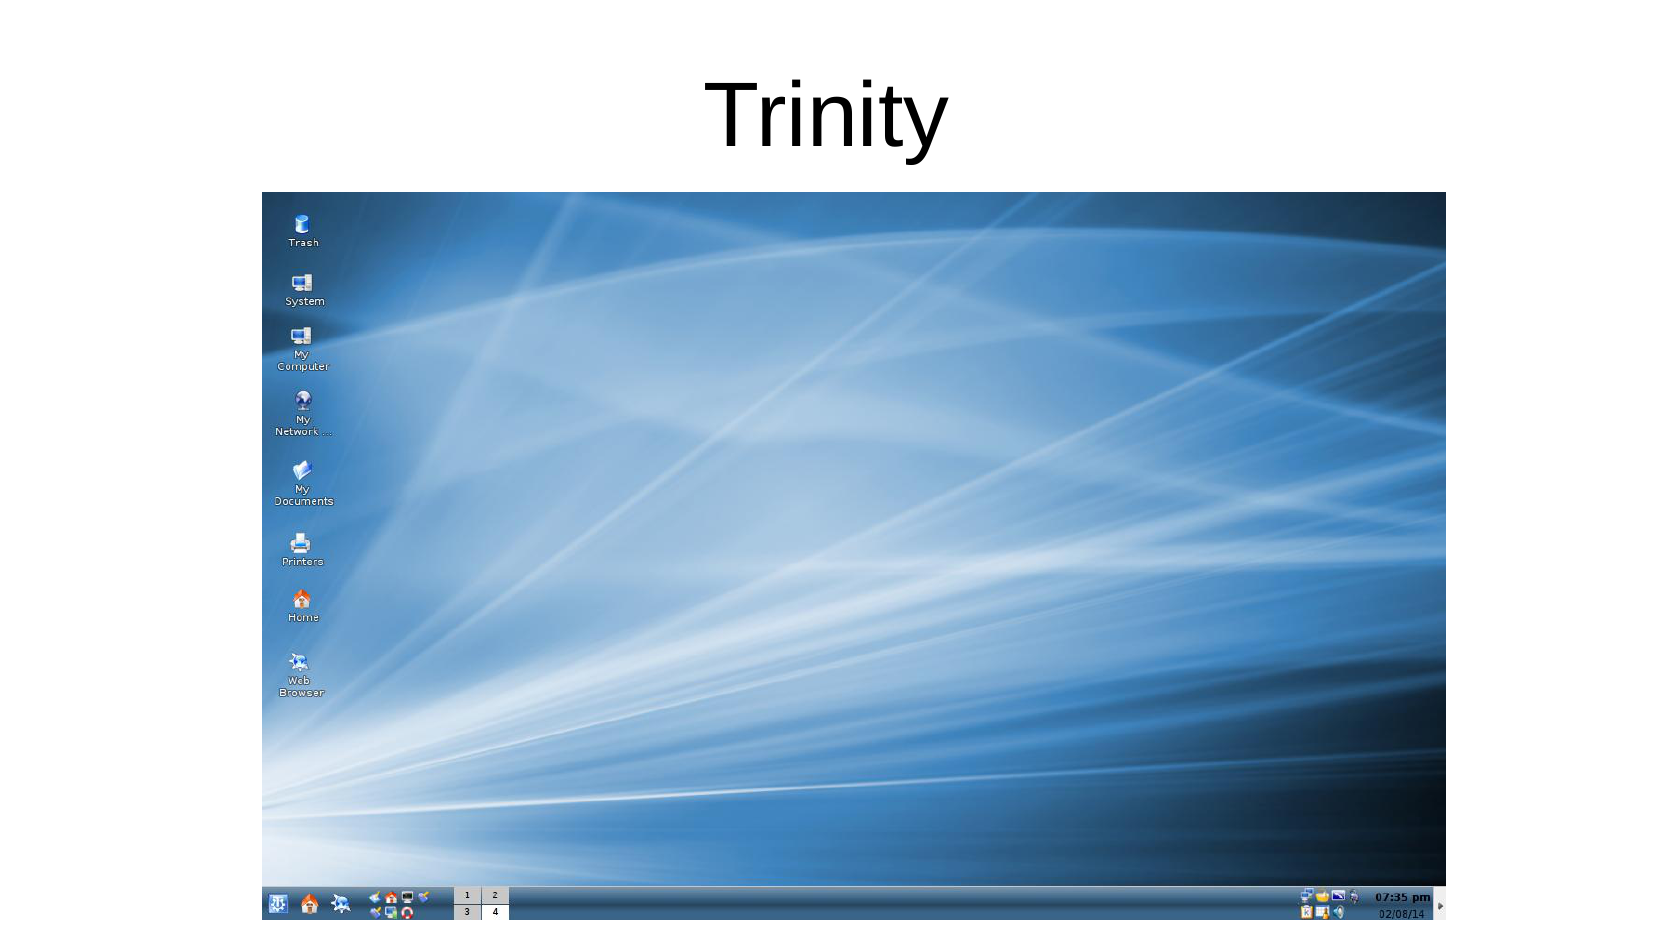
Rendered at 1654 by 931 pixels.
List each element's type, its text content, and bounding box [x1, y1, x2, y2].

title Trinity [82, 37, 1571, 193]
picture [262, 192, 1446, 920]
